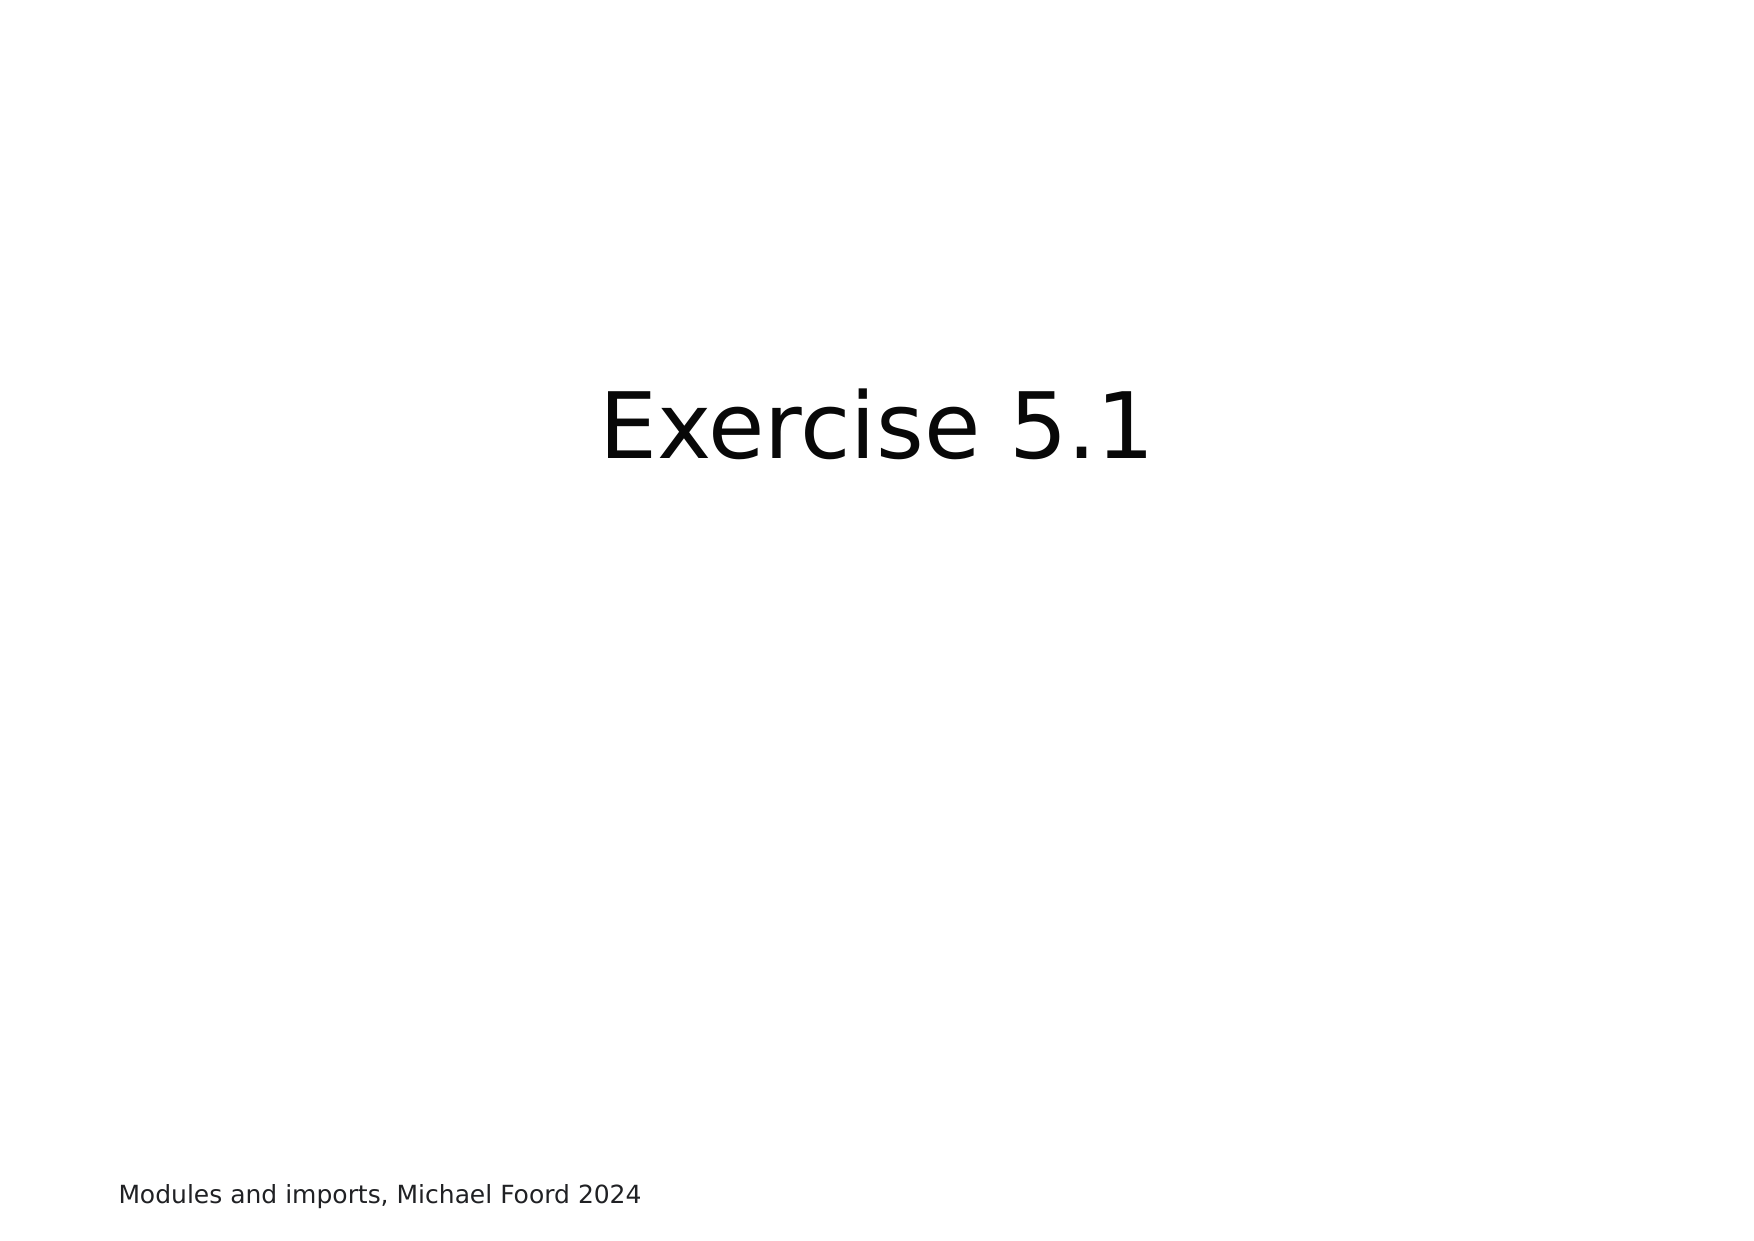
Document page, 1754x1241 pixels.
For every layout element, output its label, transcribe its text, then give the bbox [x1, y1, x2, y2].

list Exercise 5.1 [118, 373, 1636, 480]
